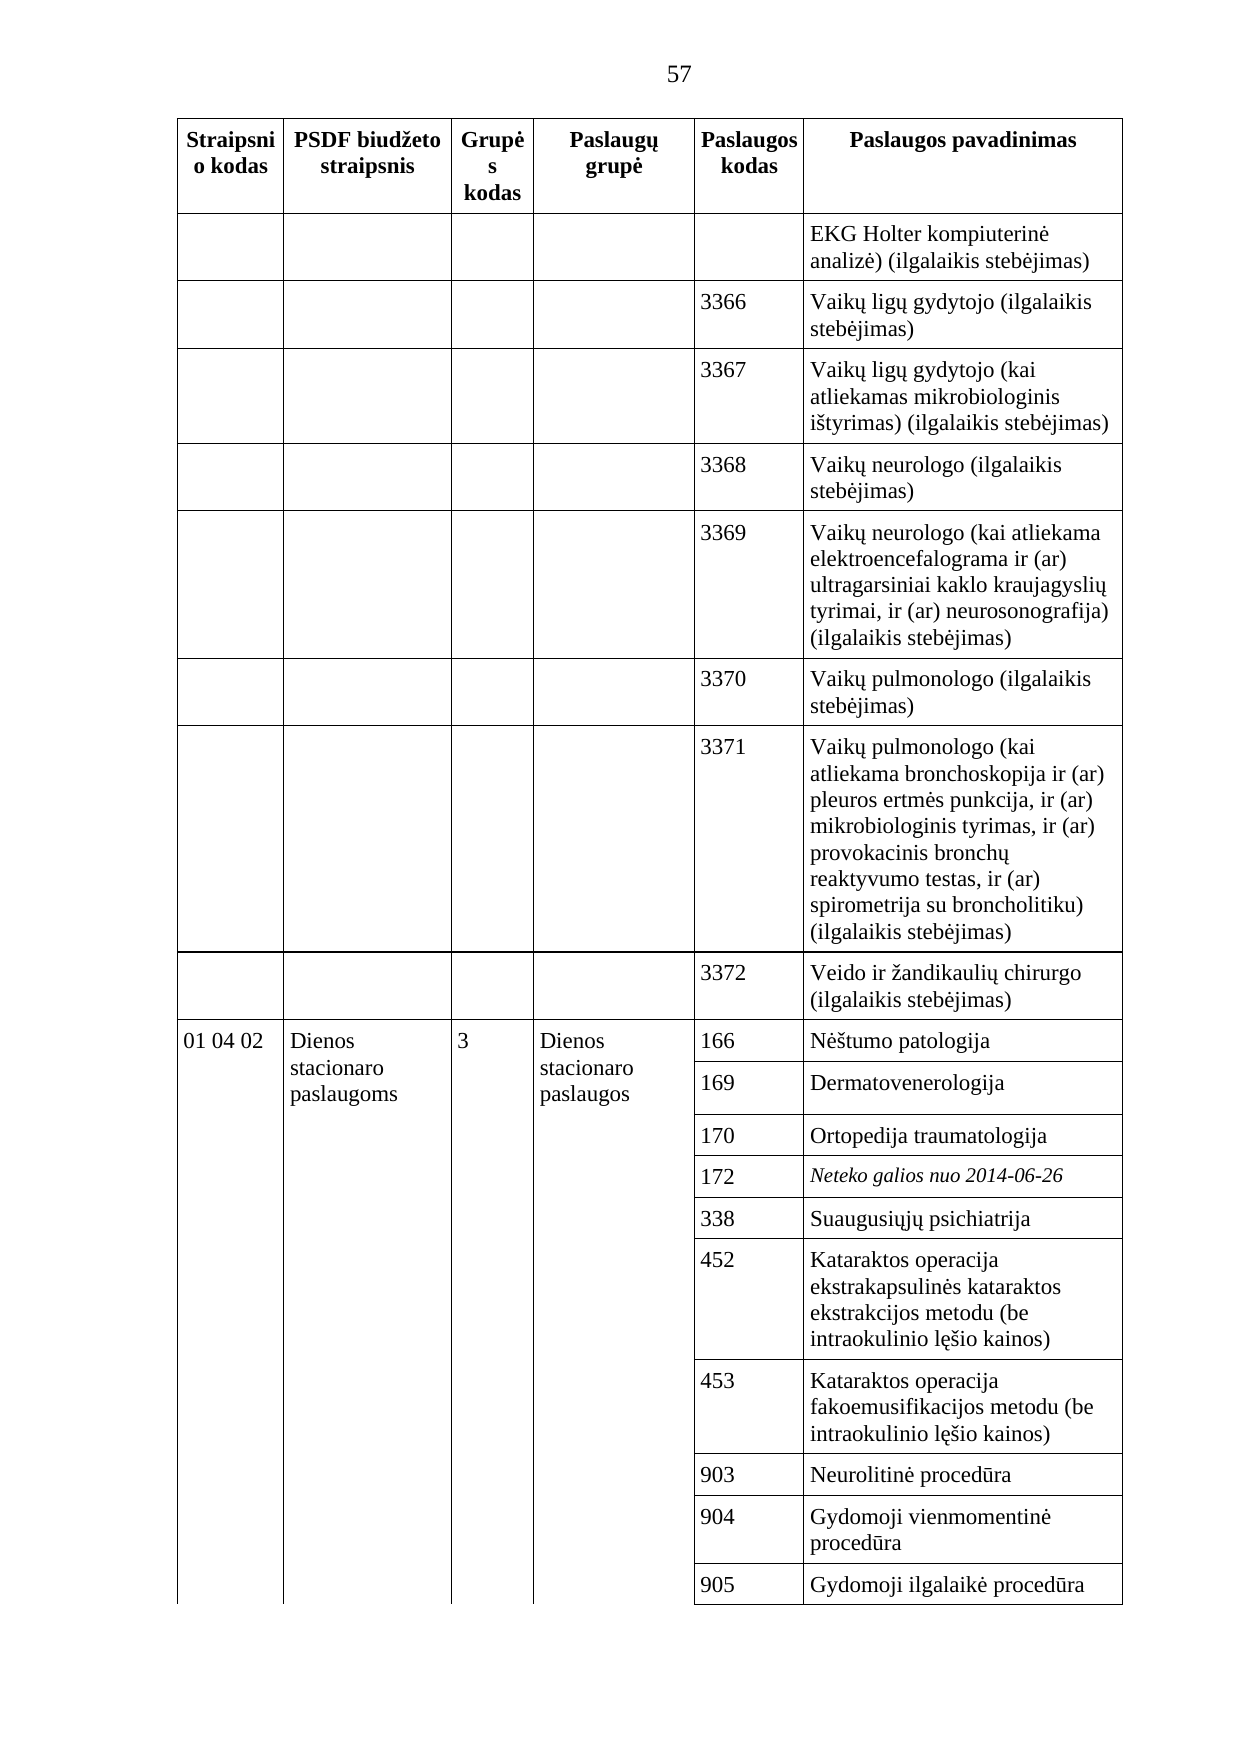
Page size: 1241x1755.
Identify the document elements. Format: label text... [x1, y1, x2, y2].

table_header Straipsnio kodas [178, 119, 283, 212]
table_cell [178, 953, 283, 1019]
table_cell [534, 1495, 694, 1563]
table_cell [178, 214, 283, 280]
table_cell [452, 726, 533, 951]
table_cell [452, 1359, 533, 1453]
table_cell [284, 726, 451, 951]
table_cell [178, 1495, 283, 1563]
table_cell [284, 1238, 451, 1359]
table_cell 3368 [695, 444, 803, 510]
table_cell [284, 1563, 451, 1604]
table_cell 3372 [695, 953, 803, 1019]
table_cell 904 [695, 1496, 803, 1563]
table_cell [695, 214, 803, 280]
table_cell 3370 [695, 659, 803, 725]
table_cell [452, 511, 533, 657]
table_cell 172 [695, 1156, 803, 1197]
table_cell [178, 281, 283, 348]
table_cell [452, 214, 533, 280]
table_cell [178, 444, 283, 510]
table_cell [452, 281, 533, 348]
table_cell Nėštumo patologija [804, 1020, 1122, 1061]
table_cell [284, 281, 451, 348]
table_cell [284, 1495, 451, 1563]
table_header Paslaugos pavadinimas [804, 119, 1122, 212]
table_cell [534, 444, 694, 510]
table_cell [452, 1114, 533, 1155]
table_cell Neteko galios nuo 2014-06-26 [804, 1156, 1122, 1197]
table_cell 338 [695, 1198, 803, 1238]
table_cell Kataraktos operacija ekstrakapsulinės kataraktos ekstrakcijos metodu (be intraokulinio lęšio kainos) [804, 1239, 1122, 1359]
table_header PSDF biudžeto straipsnis [284, 119, 451, 212]
table_cell [534, 1155, 694, 1197]
table_cell Kataraktos operacija fakoemusifikacijos metodu (be intraokulinio lęšio kainos) [804, 1360, 1122, 1453]
table_cell [284, 1359, 451, 1453]
table_cell Vaikų pulmonologo (kai atliekama bronchoskopija ir (ar) pleuros ertmės punkcija, ir (ar) mikrobiologinis tyrimas, ir (ar) provokacinis bronchų reaktyvumo testas, ir (ar) spirometrija su broncholitiku) (ilgalaikis stebėjimas) [804, 726, 1122, 951]
table_cell 905 [695, 1564, 803, 1604]
table_cell [178, 1238, 283, 1359]
table_cell [534, 1197, 694, 1238]
table_cell [534, 1563, 694, 1604]
table_cell [534, 1238, 694, 1359]
table_cell 170 [695, 1115, 803, 1155]
table_cell Vaikų ligų gydytojo (ilgalaikis stebėjimas) [804, 281, 1122, 348]
table_header Paslaugų grupė [534, 119, 694, 212]
table_cell [534, 511, 694, 657]
table_cell [284, 214, 451, 280]
table_cell Ortopedija traumatologija [804, 1115, 1122, 1155]
table_cell [534, 1359, 694, 1453]
table_cell [178, 1061, 283, 1113]
table_cell Dermatovenerologija [804, 1062, 1122, 1113]
table_cell [178, 1155, 283, 1197]
table_cell [178, 1563, 283, 1604]
table_cell [284, 511, 451, 657]
table_cell [534, 281, 694, 348]
table_cell Dienos stacionaro paslaugoms [284, 1020, 451, 1155]
table_cell [452, 1563, 533, 1604]
table_cell [534, 659, 694, 725]
table_cell [452, 1238, 533, 1359]
table_cell [178, 1453, 283, 1495]
table_cell [284, 349, 451, 442]
table_cell [284, 1155, 451, 1197]
table_cell [284, 953, 451, 1019]
table_cell 453 [695, 1360, 803, 1453]
table_cell [534, 726, 694, 951]
table_cell Vaikų neurologo (ilgalaikis stebėjimas) [804, 444, 1122, 510]
table_cell Vaikų pulmonologo (ilgalaikis stebėjimas) [804, 659, 1122, 725]
table_cell 903 [695, 1454, 803, 1495]
table_cell Veido ir žandikaulių chirurgo (ilgalaikis stebėjimas) [804, 953, 1122, 1019]
table_cell [178, 1114, 283, 1155]
table_header Grupės kodas [452, 119, 533, 212]
table_cell [284, 659, 451, 725]
table_cell [284, 444, 451, 510]
table_cell 452 [695, 1239, 803, 1359]
table_cell Dienos stacionaro paslaugos [534, 1020, 694, 1113]
table_cell 01 04 02 [178, 1020, 283, 1061]
table_cell 166 [695, 1020, 803, 1061]
table_cell [452, 659, 533, 725]
table_cell [534, 1114, 694, 1155]
table_cell [452, 349, 533, 442]
table_header Paslaugos kodas [695, 119, 803, 212]
table_cell 169 [695, 1062, 803, 1113]
table_cell [452, 444, 533, 510]
table_cell [178, 1197, 283, 1238]
table_cell 3 [452, 1020, 533, 1061]
table_cell Neurolitinė procedūra [804, 1454, 1122, 1495]
table_cell EKG Holter kompiuterinė analizė) (ilgalaikis stebėjimas) [804, 214, 1122, 280]
table_cell [534, 953, 694, 1019]
table_cell [284, 1453, 451, 1495]
table_cell [178, 659, 283, 725]
table_cell 3367 [695, 349, 803, 442]
table_cell [452, 1155, 533, 1197]
table_cell [534, 1453, 694, 1495]
table_cell [452, 1197, 533, 1238]
table_cell Vaikų neurologo (kai atliekama elektroencefalograma ir (ar) ultragarsiniai kaklo kraujagyslių tyrimai, ir (ar) neurosonografija) (ilgalaikis stebėjimas) [804, 511, 1122, 657]
table_cell 3366 [695, 281, 803, 348]
table_cell [452, 1061, 533, 1113]
table_cell 3369 [695, 511, 803, 657]
table_cell Vaikų ligų gydytojo (kai atliekamas mikrobiologinis ištyrimas) (ilgalaikis stebėjimas) [804, 349, 1122, 442]
table_cell [178, 726, 283, 951]
table_cell Suaugusiųjų psichiatrija [804, 1198, 1122, 1238]
table_cell [534, 349, 694, 442]
table_cell Gydomoji ilgalaikė procedūra [804, 1564, 1122, 1604]
table_cell [284, 1197, 451, 1238]
table_cell [178, 349, 283, 442]
table_cell [178, 511, 283, 657]
table_cell 3371 [695, 726, 803, 951]
table_cell [452, 953, 533, 1019]
table_cell [178, 1359, 283, 1453]
table_cell [452, 1495, 533, 1563]
table_cell [452, 1453, 533, 1495]
table_cell [534, 214, 694, 280]
table_cell Gydomoji vienmomentinė procedūra [804, 1496, 1122, 1563]
